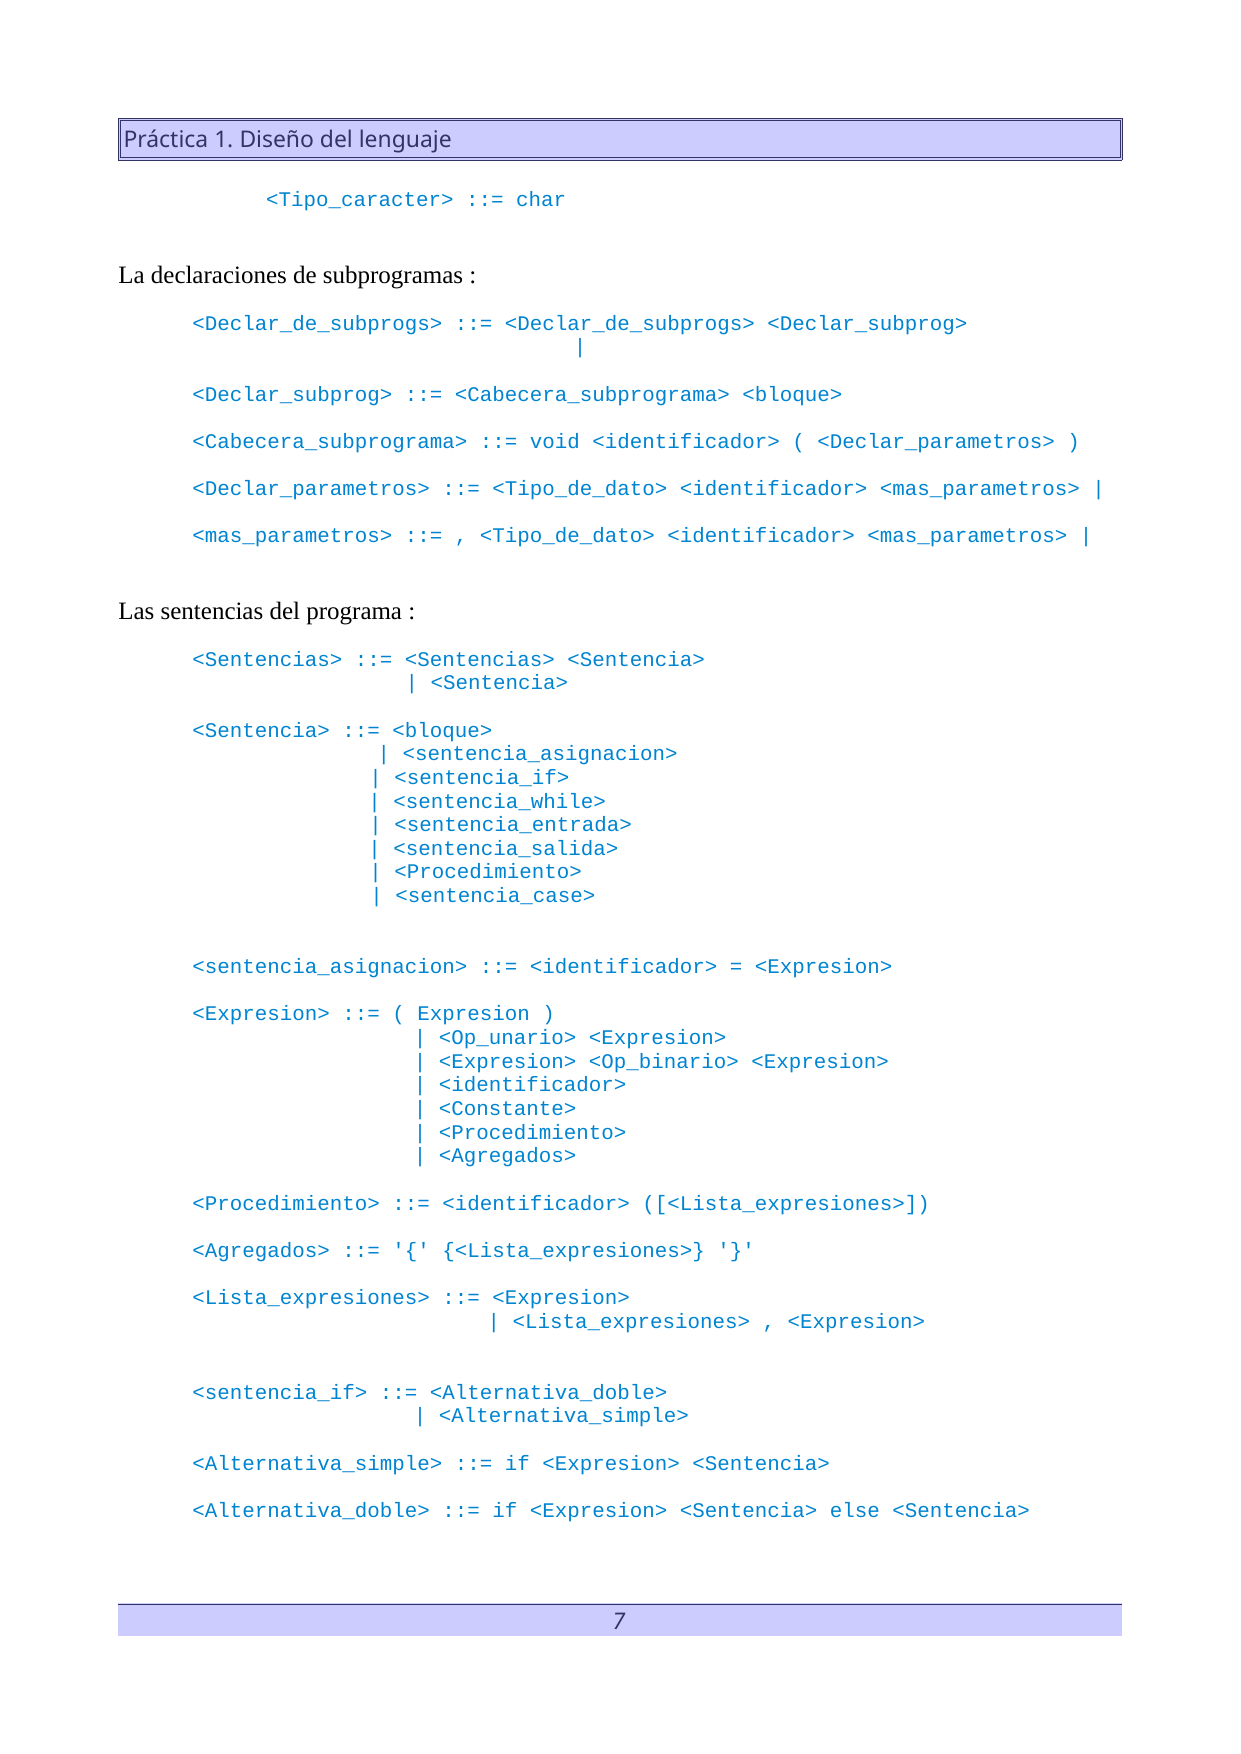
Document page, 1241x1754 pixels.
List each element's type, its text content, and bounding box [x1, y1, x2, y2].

text | <identificador> [118, 1074, 1122, 1098]
text <sentencia_asignacion> ::= <identificador> = <Expresion> [118, 956, 1122, 980]
text | <sentencia_while> [368, 791, 1122, 814]
text | <Procedimiento> [369, 862, 1122, 885]
text <Sentencia> ::= <bloque> [118, 720, 1122, 743]
text | <Op_unario> <Expresion> [118, 1027, 1122, 1051]
text | <Agregados> [118, 1145, 1122, 1169]
text La declaraciones de subprogramas : [118, 260, 1122, 289]
text <Lista_expresiones> ::= <Expresion> [118, 1287, 1122, 1311]
text | <sentencia_if> [369, 767, 1122, 791]
text <Agregados> ::= '{' {<Lista_expresiones>} '}' [118, 1240, 1122, 1263]
text | <Sentencia> [405, 672, 1122, 696]
text <Procedimiento> ::= <identificador> ([<Lista_expresiones>]) [118, 1193, 1122, 1216]
text | <sentencia_asignacion> [118, 743, 1122, 767]
text | <sentencia_salida> [368, 838, 1122, 862]
text <Tipo_caracter> ::= char [118, 189, 1122, 213]
text <Declar_subprog> ::= <Cabecera_subprograma> <bloque> [118, 383, 1122, 407]
text | <Alternativa_simple> [118, 1405, 1122, 1429]
text | <Constante> [118, 1098, 1122, 1122]
text <Cabecera_subprograma> ::= void <identificador> ( <Declar_parametros> ) [118, 431, 1122, 454]
text | [118, 336, 1122, 360]
text Las sentencias del programa : [118, 596, 1122, 625]
text <Expresion> ::= ( Expresion ) [118, 1003, 1122, 1027]
text | <Expresion> <Op_binario> <Expresion> [118, 1051, 1122, 1074]
text <sentencia_if> ::= <Alternativa_doble> [118, 1382, 1122, 1405]
text <mas_parametros> ::= , <Tipo_de_dato> <identificador> <mas_parametros> | [118, 525, 1122, 549]
text | <Lista_expresiones> , <Expresion> [118, 1311, 1122, 1334]
text <Declar_de_subprogs> ::= <Declar_de_subprogs> <Declar_subprog> [118, 313, 1122, 336]
text <Sentencias> ::= <Sentencias> <Sentencia> [118, 649, 1122, 672]
text <Alternativa_doble> ::= if <Expresion> <Sentencia> else <Sentencia> [118, 1500, 1122, 1524]
text | <Procedimiento> [118, 1122, 1122, 1145]
text <Alternativa_simple> ::= if <Expresion> <Sentencia> [118, 1453, 1122, 1476]
text <Declar_parametros> ::= <Tipo_de_dato> <identificador> <mas_parametros> | [118, 478, 1122, 502]
text | <sentencia_case> [370, 885, 1122, 909]
text | <sentencia_entrada> [369, 814, 1122, 838]
